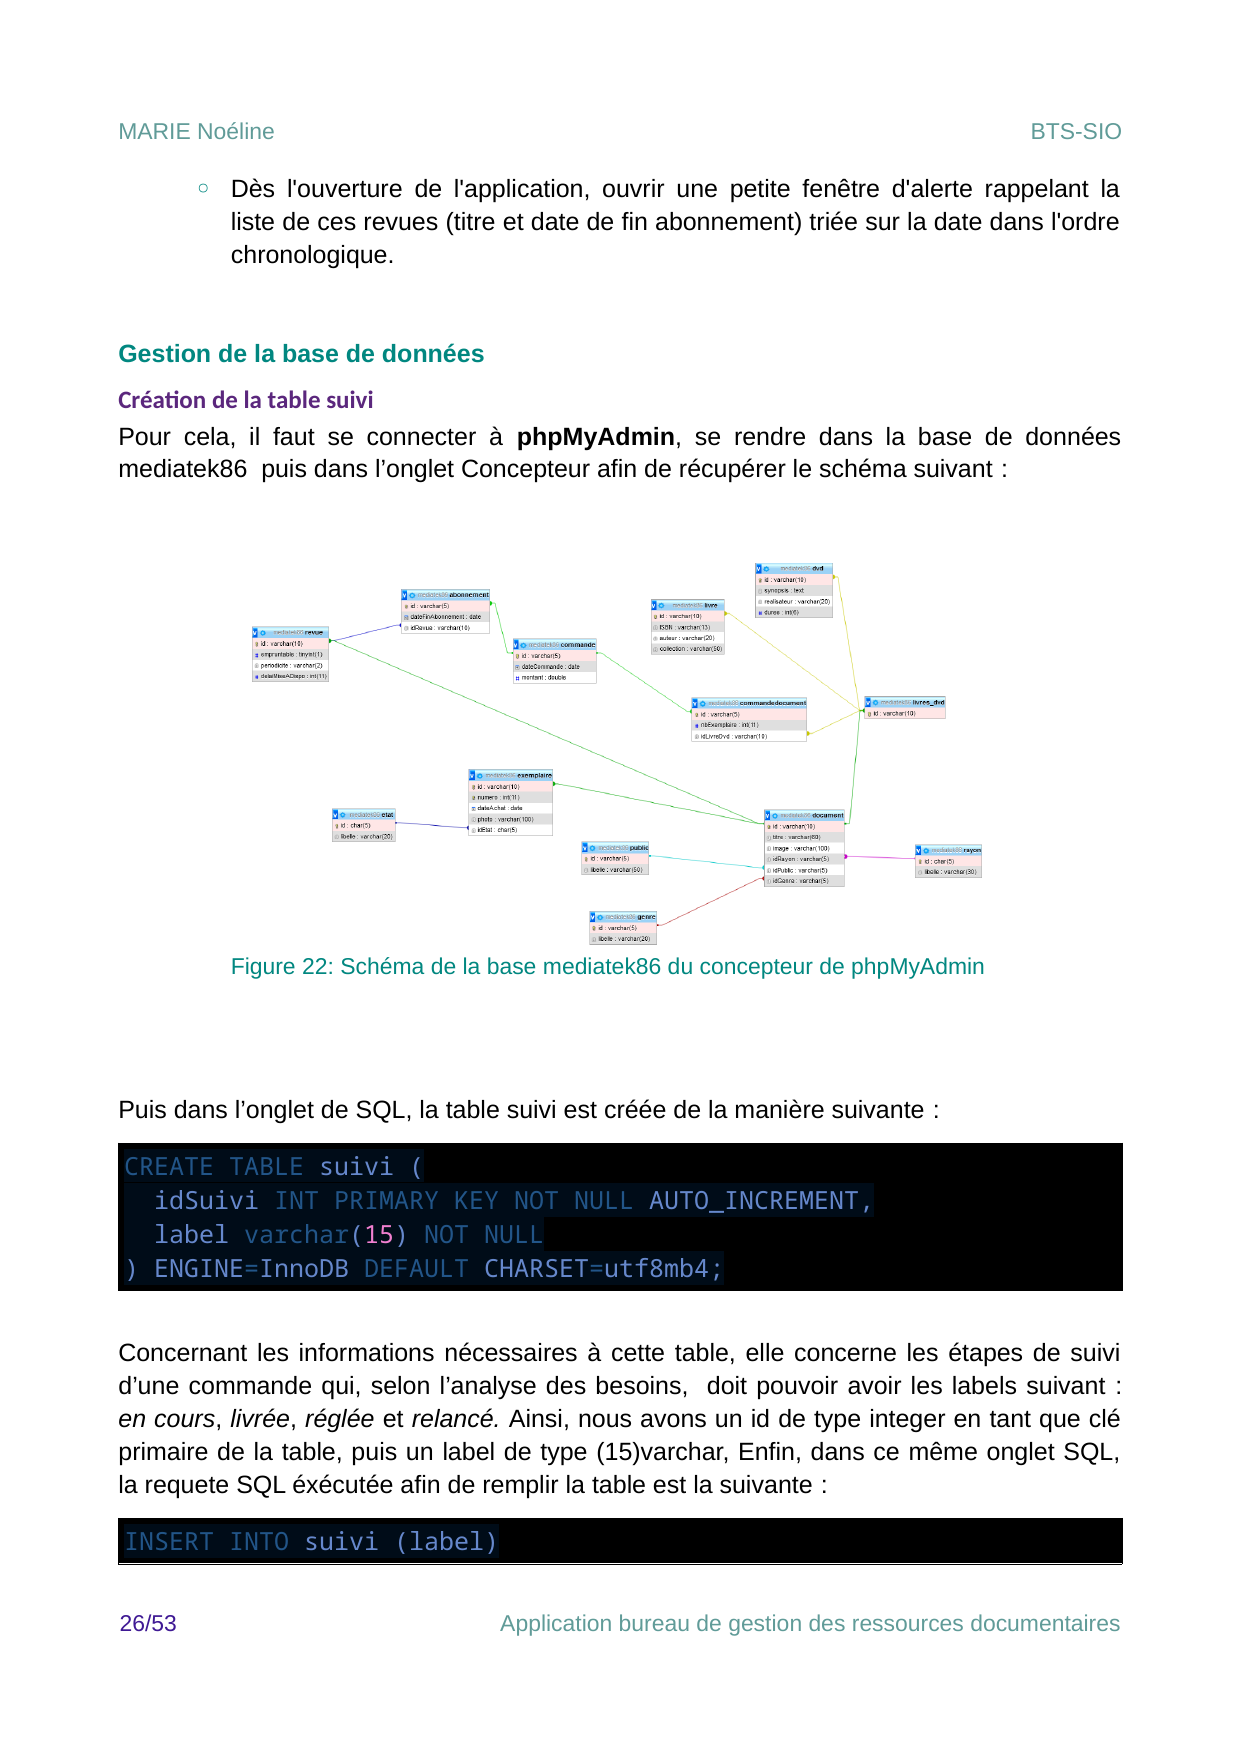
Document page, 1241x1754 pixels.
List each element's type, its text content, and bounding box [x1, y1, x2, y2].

text Figure 22: Schéma de la base mediatek86 du concepteur de phpMyAdmin [175, 954, 1040, 979]
table_header INSERT INTO suivi (label) [119, 1519, 1122, 1563]
subtitle Création de la table suivi [118, 385, 1122, 415]
text Pour cela, il faut se connecter à phpMyAdmin, se rendre dans la base de données mediatek86 puis dans l’onglet Concepteur afin de récupérer le schéma suivant : [118, 421, 1122, 483]
text Puis dans l’onglet de SQL, la table suivi est créée de la manière suivante : [118, 1095, 1122, 1124]
list Dès l'ouverture de l'application, ouvrir une petite fenêtre d'alerte rappelant la liste de ces revues (titre et date de fin abonnement) triée sur la date dans l'ordre chronologique. [193, 174, 1122, 269]
table_header CREATE TABLE suivi ( idSuivi INT PRIMARY KEY NOT NULL AUTO_INCREMENT, label varchar(15) NOT NULL ) ENGINE=InnoDB DEFAULT CHARSET=utf8mb4; [119, 1144, 1122, 1290]
text Gestion de la base de données [118, 339, 1122, 368]
text Concernant les informations nécessaires à cette table, elle concerne les étapes de suivi d’une commande qui, selon l’analyse des besoins, doit pouvoir avoir les labels suivant : en cours, livrée, réglée et relancé. Ainsi, nous avons un id de type integer en tant que clé primaire de la table, puis un label de type (15)varchar, Enfin, dans ce même onglet SQL, la requete SQL éxécutée afin de remplir la table est la suivante : [118, 1338, 1122, 1499]
picture [231, 563, 984, 954]
